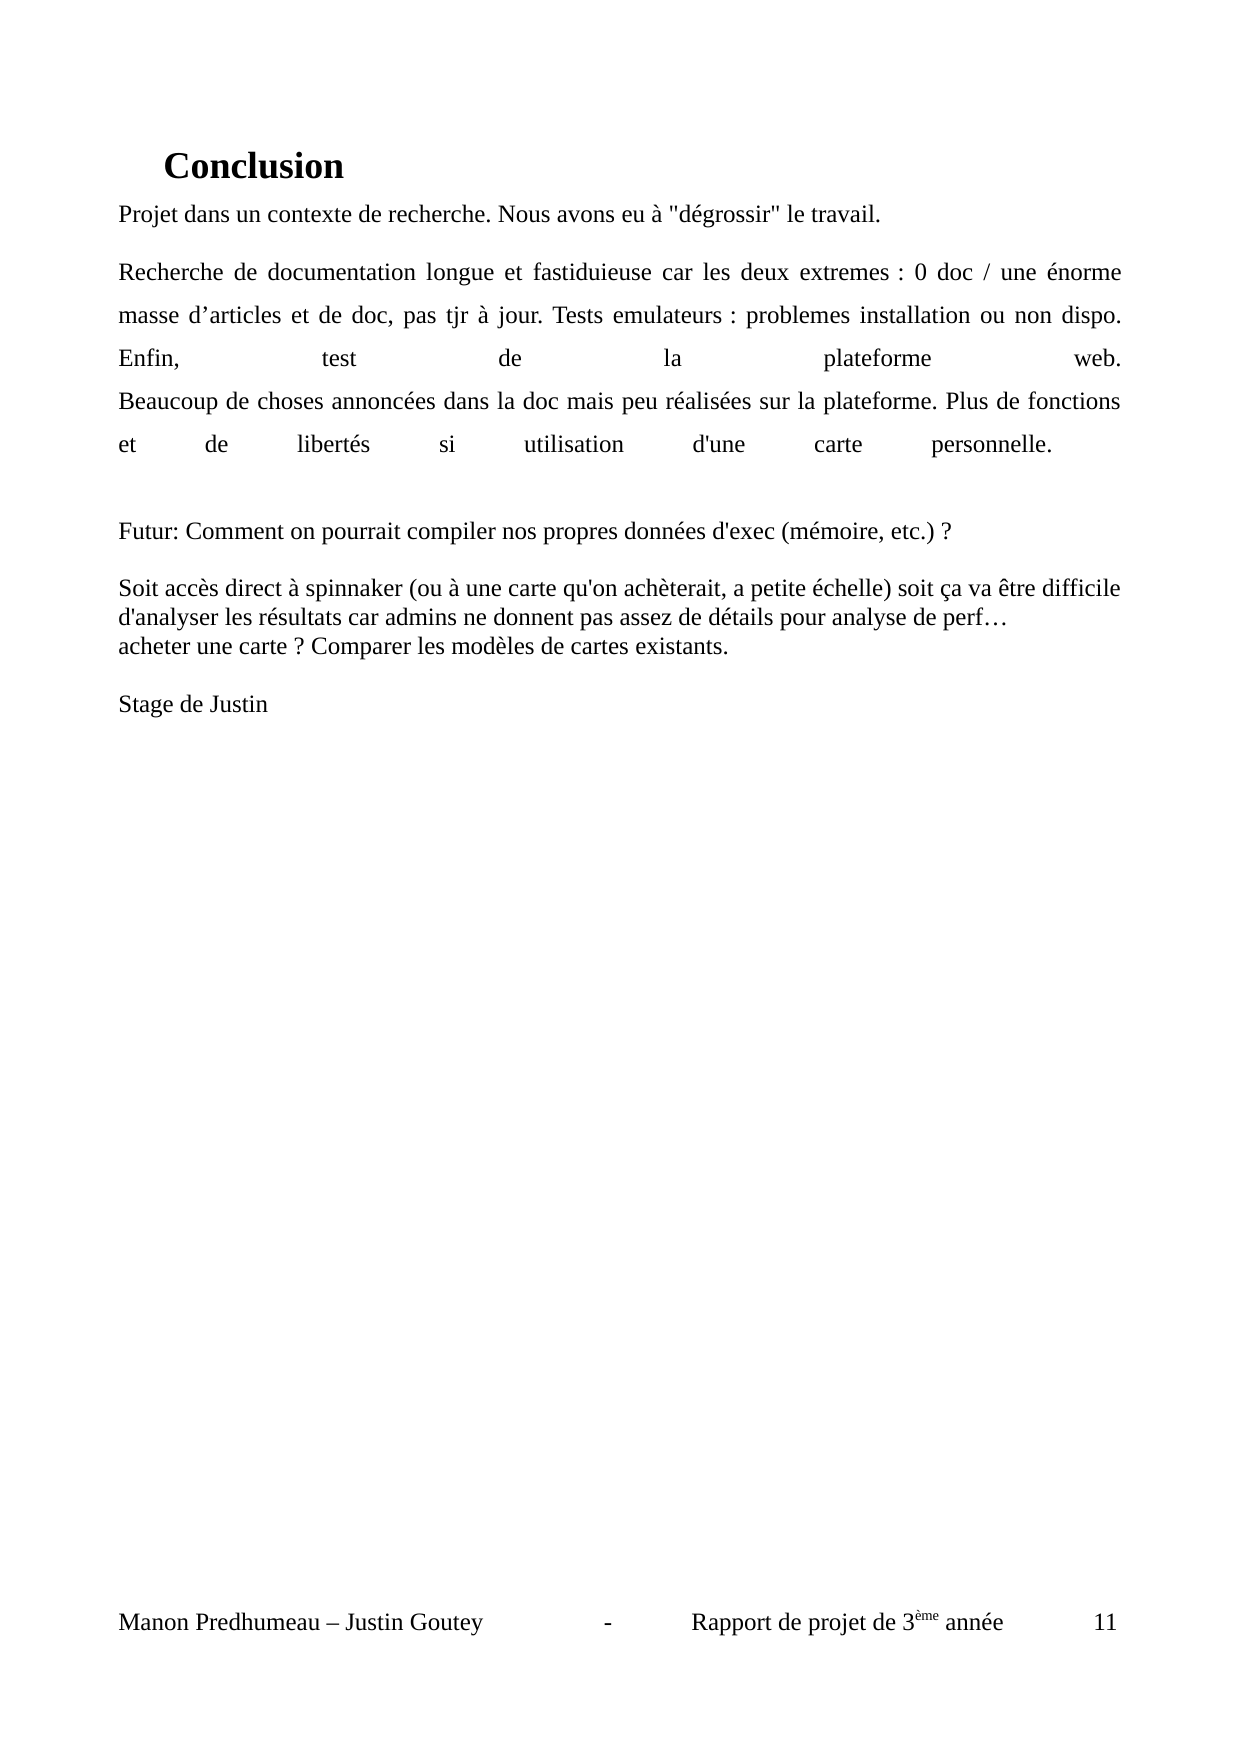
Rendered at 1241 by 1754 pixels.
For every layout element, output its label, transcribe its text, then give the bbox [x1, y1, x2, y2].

text Stage de Justin [118, 689, 1122, 717]
subtitle Conclusion [118, 143, 1122, 187]
text Recherche de documentation longue et fastiduieuse car les deux extremes : 0 doc / une énorme masse d’articles et de doc, pas tjr à jour. Tests emulateurs : problemes installation ou non dispo. Enfin, test de la plateforme web. Beaucoup de choses annoncées dans la doc mais peu réalisées sur la plateforme. Plus de fonctions et de libertés si utilisation d'une carte personnelle. Futur: Comment on pourrait compiler nos propres données d'exec (mémoire, etc.) ? [118, 257, 1122, 544]
text Soit accès direct à spinnaker (ou à une carte qu'on achèterait, a petite échelle) soit ça va être difficile d'analyser les résultats car admins ne donnent pas assez de détails pour analyse de perf… [118, 573, 1122, 631]
text Projet dans un contexte de recherche. Nous avons eu à "dégrossir" le travail. [118, 199, 1122, 228]
text acheter une carte ? Comparer les modèles de cartes existants. [118, 631, 1122, 660]
